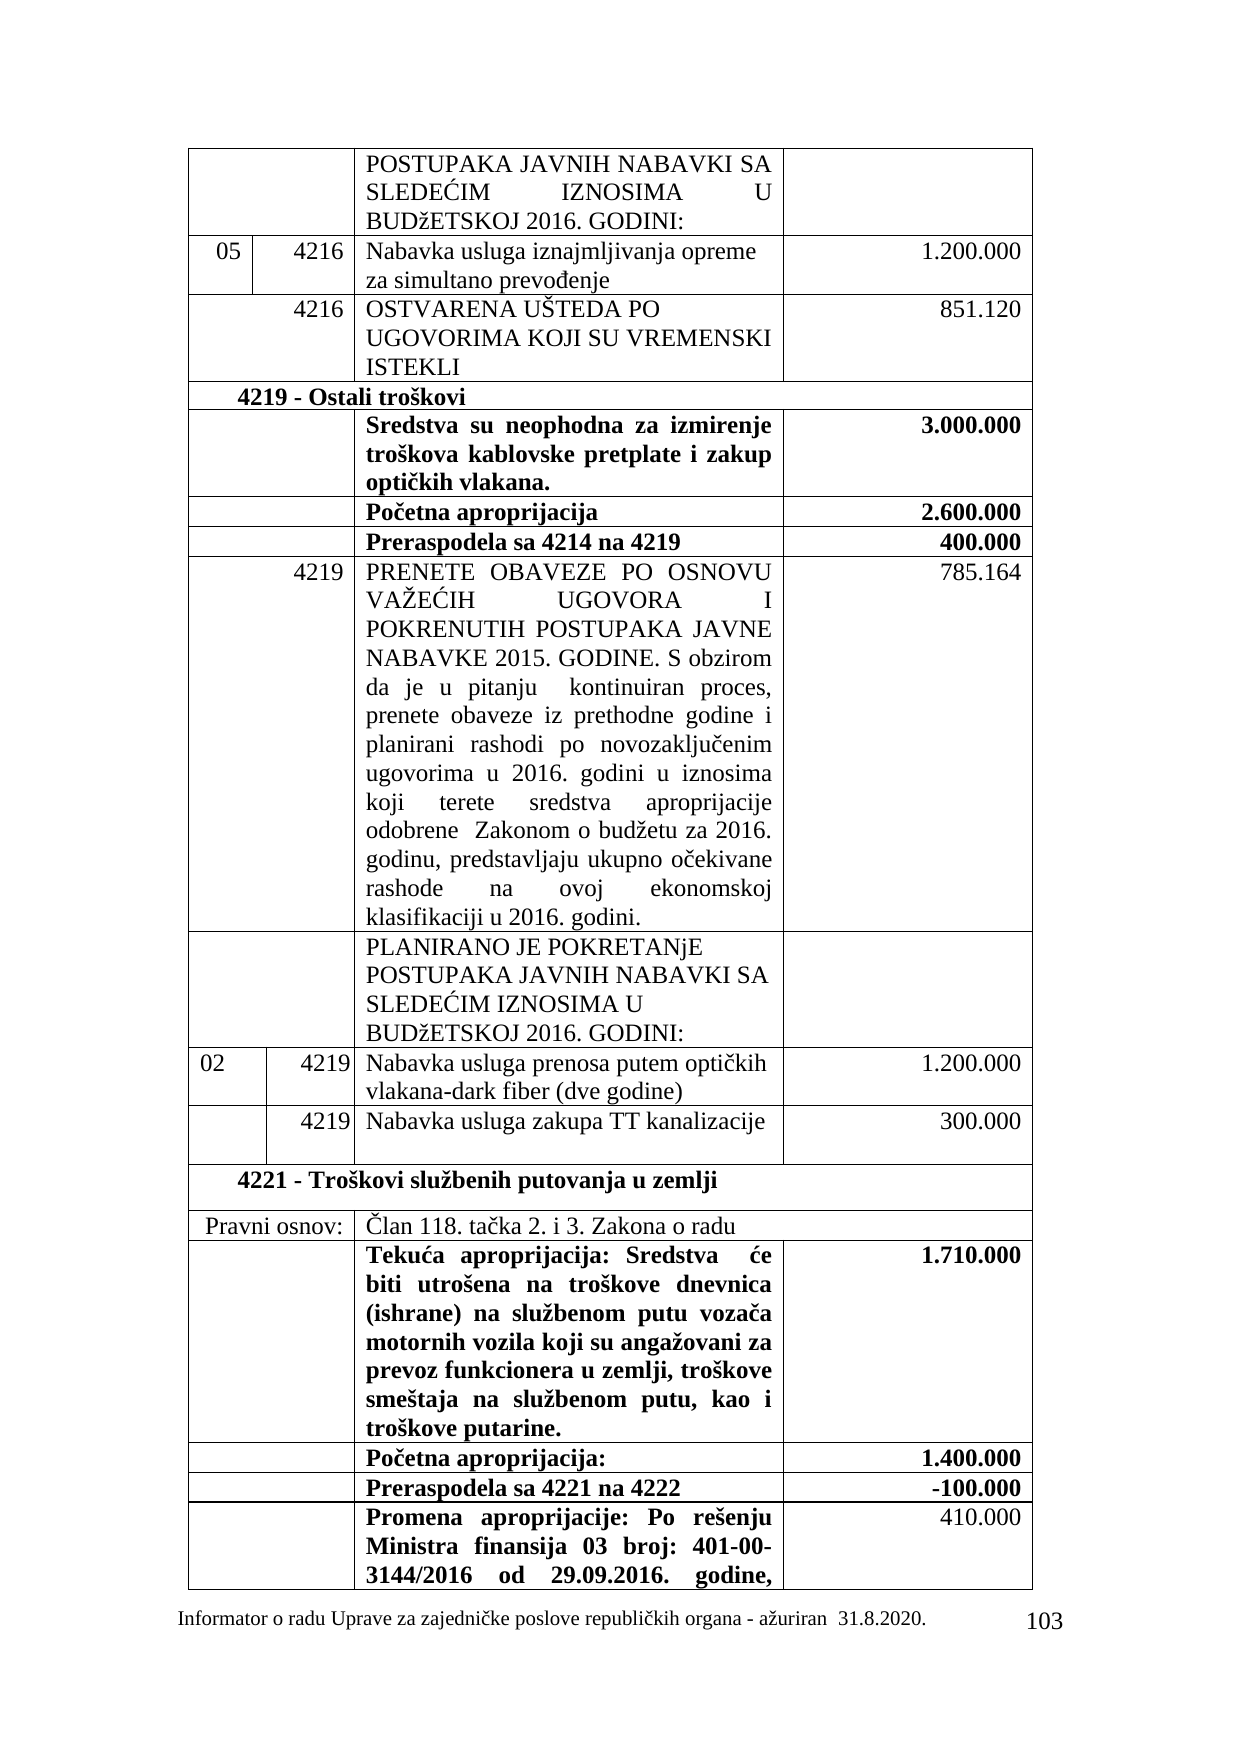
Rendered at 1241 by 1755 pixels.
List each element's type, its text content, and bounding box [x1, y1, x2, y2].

table_cell 1.400.000 [784, 1443, 1032, 1472]
table_cell Nabavka usluga iznajmlјivanja opreme za simultano prevođenje [355, 236, 783, 293]
table_cell [1033, 1164, 1074, 1210]
table_cell [189, 1443, 354, 1472]
table_cell OSTVARENA UŠTEDA PO UGOVORIMA KOJI SU VREMENSKI ISTEKLI [355, 295, 783, 381]
table_cell 05 [189, 236, 252, 293]
table_cell [189, 497, 354, 526]
table_cell Član 118. tačka 2. i 3. Zakona o radu [355, 1211, 1032, 1239]
table_cell [1033, 526, 1074, 556]
table_cell [1033, 235, 1074, 293]
table_cell [189, 410, 354, 496]
table_cell Početna aproprijacija [355, 497, 783, 526]
table_cell [784, 149, 1032, 235]
table_cell 400.000 [784, 527, 1032, 556]
table_cell [1033, 1472, 1074, 1501]
table_cell 3.000.000 [784, 410, 1032, 496]
table_cell 1.710.000 [784, 1241, 1032, 1442]
table_cell [1033, 931, 1074, 1047]
table_cell [189, 1106, 266, 1164]
table_cell [1033, 1501, 1074, 1589]
table_cell [1033, 1105, 1074, 1164]
table_cell 785.164 [784, 557, 1032, 931]
table_cell Nabavka usluga prenosa putem optičkih vlakana-dark fiber (dve godine) [355, 1048, 783, 1105]
table_cell 4219 [267, 1106, 354, 1164]
table_cell Sredstva su neophodna za izmirenje troškova kablovske pretplate i zakup optičkih vlakana. [355, 410, 783, 496]
table_cell [1033, 1240, 1074, 1442]
table_cell 1.200.000 [784, 236, 1032, 293]
table_cell Promena aproprijacije: Po rešenju Ministra finansija 03 broj: 401-00-3144/2016 od 29.09.2016. godine, [355, 1503, 783, 1589]
table_cell [1033, 409, 1074, 496]
table_cell Početna aproprijacija: [355, 1443, 783, 1472]
table_cell 02 [189, 1048, 266, 1105]
table_cell PRENETE OBAVEZE PO OSNOVU VAŽEĆIH UGOVORA I POKRENUTIH POSTUPAKA JAVNE NABAVKE 2015. GODINE. S obzirom da je u pitanju kontinuiran proces, prenete obaveze iz prethodne godine i planirani rashodi po novozaklјučenim ugovorima u 2016. godini u iznosima koji terete sredstva aproprijacije odobrene Zakonom o budžetu za 2016. godinu, predstavlјaju ukupno očekivane rashode na ovoj ekonomskoj klasifikaciji u 2016. godini. [355, 557, 783, 931]
table_cell Preraspodela sa 4221 na 4222 [355, 1473, 783, 1501]
table_cell [784, 932, 1032, 1047]
table_cell [1033, 496, 1074, 526]
table_cell POSTUPAKA JAVNIH NABAVKI SA SLEDEĆIM IZNOSIMA U BUDžETSKOJ 2016. GODINI: [355, 149, 783, 235]
table_cell 300.000 [784, 1106, 1032, 1164]
table_cell 1.200.000 [784, 1048, 1032, 1105]
table_cell [1033, 1442, 1074, 1472]
table_cell Nabavka usluga zakupa TT kanalizacije [355, 1106, 783, 1164]
table_cell -100.000 [784, 1473, 1032, 1501]
table_cell 410.000 [784, 1503, 1032, 1589]
table_cell 851.120 [784, 295, 1032, 381]
table_cell [189, 1503, 354, 1589]
table_cell 4216 [253, 236, 354, 293]
table_cell 4219 - Ostali troškovi [189, 382, 1032, 409]
table_cell Pravni osnov: [189, 1211, 354, 1239]
table_cell Tekuća aproprijacija: Sredstva će biti utrošena na troškove dnevnica (ishrane) na službenom putu vozača motornih vozila koji su angažovani za prevoz funkcionera u zemlјi, troškove smeštaja na službenom putu, kao i troškove putarine. [355, 1241, 783, 1442]
table_cell [1033, 1210, 1074, 1239]
table_cell [1033, 148, 1074, 235]
table_cell [1033, 294, 1074, 381]
table_cell [189, 932, 354, 1047]
table_cell [189, 149, 354, 235]
table_cell 4219 [189, 557, 354, 931]
table_cell 4219 [267, 1048, 354, 1105]
table_cell [189, 1473, 354, 1501]
table_cell [189, 527, 354, 556]
table_cell 4221 - Troškovi službenih putovanja u zemlјi [189, 1165, 1032, 1210]
table_cell [1033, 381, 1074, 409]
table_cell PLANIRANO JE POKRETANјE POSTUPAKA JAVNIH NABAVKI SA SLEDEĆIM IZNOSIMA U BUDžETSKOJ 2016. GODINI: [355, 932, 783, 1047]
table_cell 2.600.000 [784, 497, 1032, 526]
table_cell [1033, 556, 1074, 931]
table_cell [189, 1241, 354, 1442]
table_cell 4216 [189, 295, 354, 381]
table_cell [1033, 1047, 1074, 1105]
table_cell Preraspodela sa 4214 na 4219 [355, 527, 783, 556]
